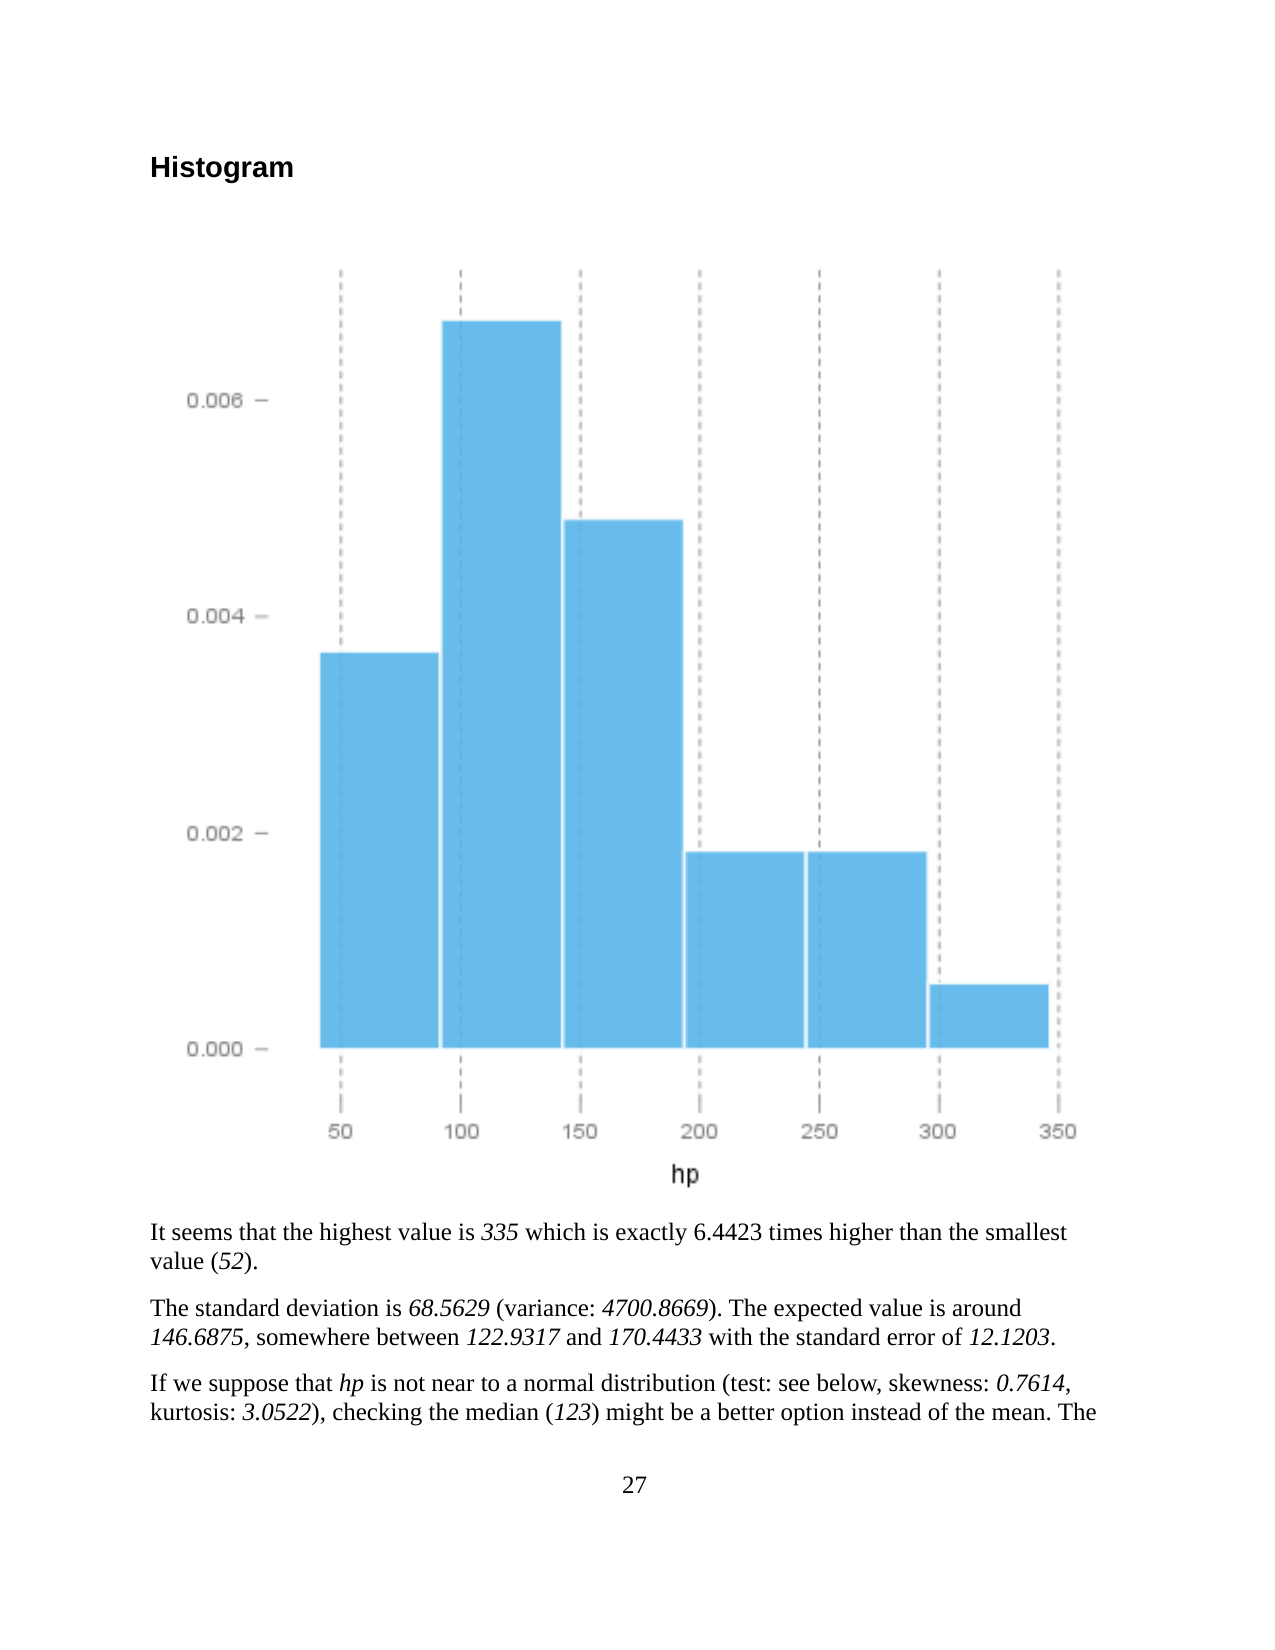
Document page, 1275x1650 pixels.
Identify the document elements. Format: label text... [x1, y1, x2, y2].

subtitle Histogram [150, 150, 1125, 183]
text The standard deviation is 68.5629 (variance: 4700.8669). The expected value is around 146.6875, somewhere between 122.9317 and 170.4433 with the standard error of 12.1203. [150, 1293, 1125, 1350]
text It seems that the highest value is 335 which is exactly 6.4423 times higher than the smallest value (52). [150, 1217, 1125, 1275]
text If we suppose that hp is not near to a normal distribution (test: see below, skewness: 0.7614, kurtosis: 3.0522), checking the median (123) might be a better option instead of the mean. The [150, 1368, 1125, 1426]
picture [150, 196, 1163, 1209]
